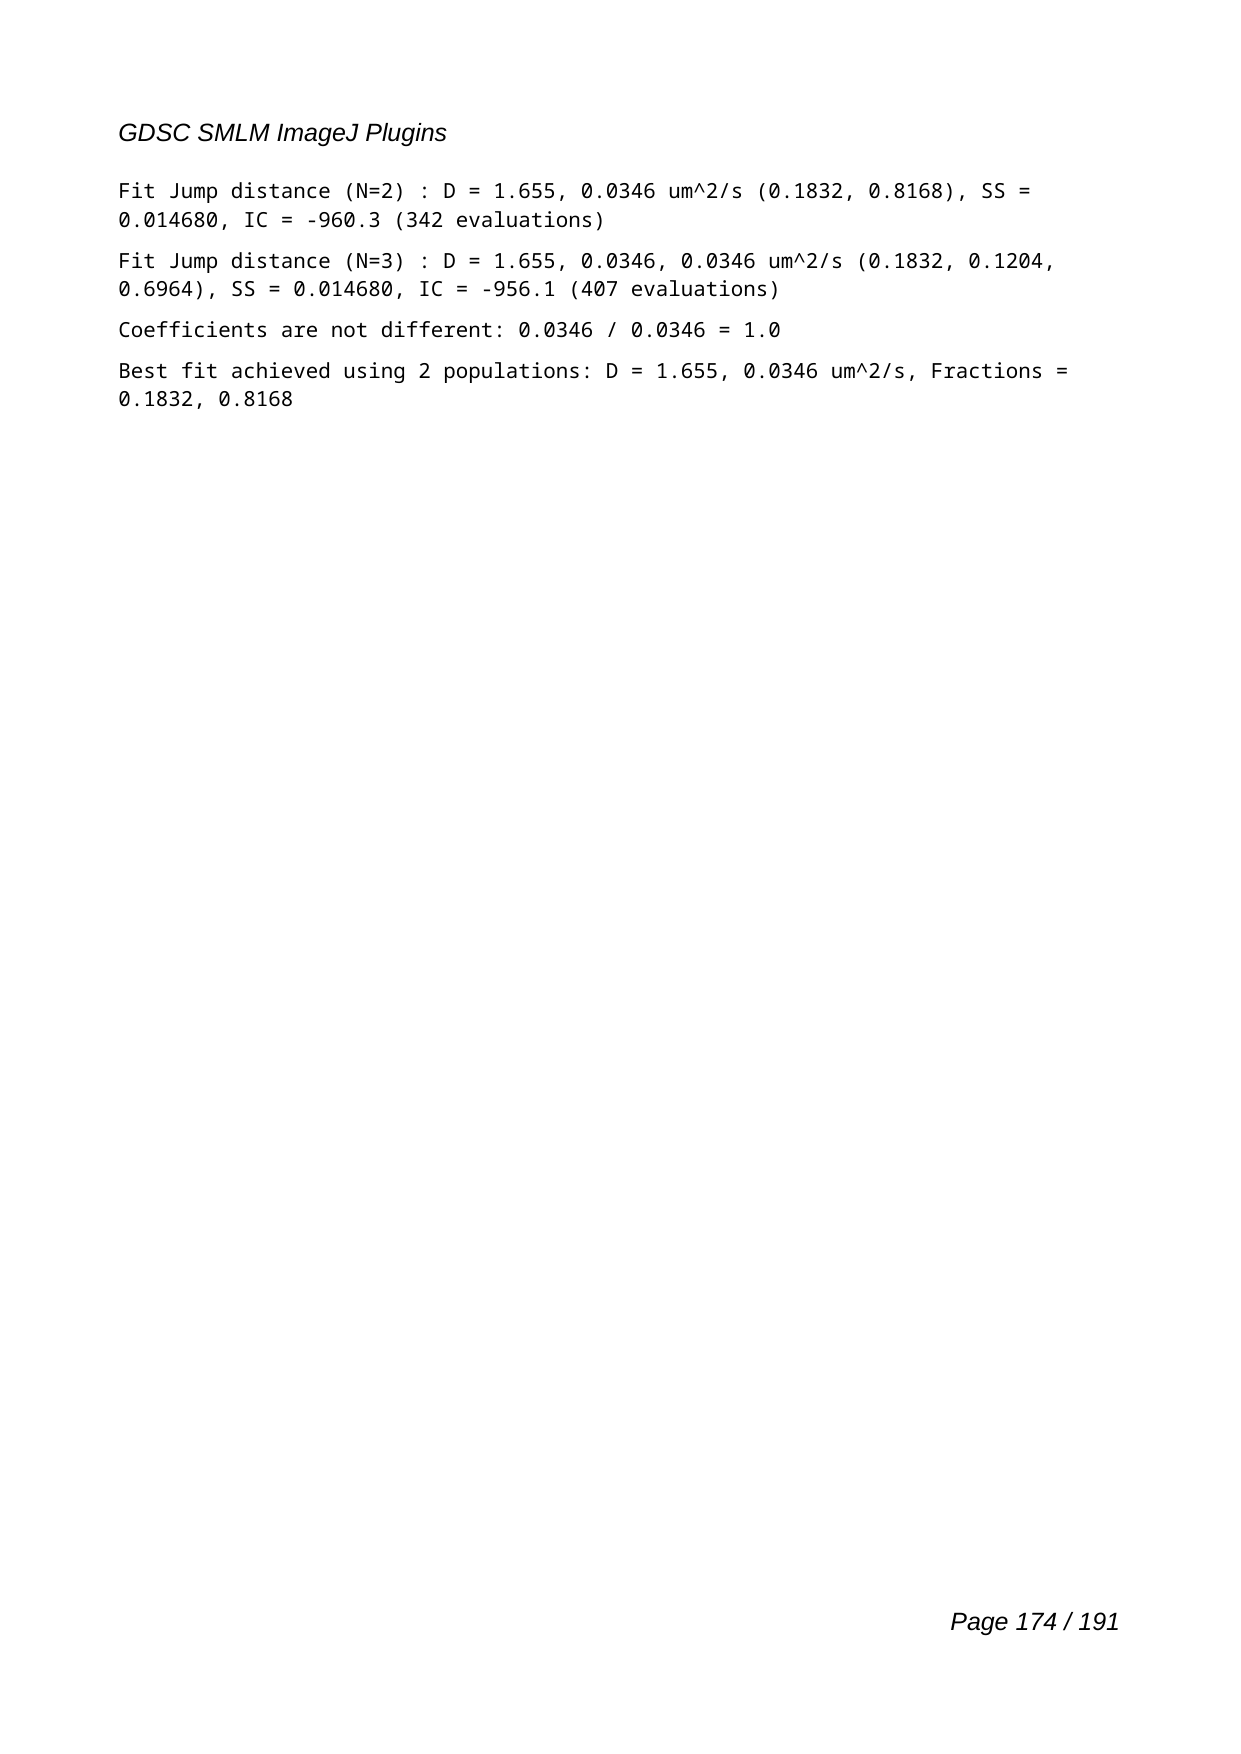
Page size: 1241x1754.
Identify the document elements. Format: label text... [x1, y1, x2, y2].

text Coefficients are not different: 0.0346 / 0.0346 = 1.0 [118, 315, 1122, 343]
text Fit Jump distance (N=2) : D = 1.655, 0.0346 um^2/s (0.1832, 0.8168), SS = 0.014680, IC = -960.3 (342 evaluations) [118, 176, 1122, 233]
text Fit Jump distance (N=3) : D = 1.655, 0.0346, 0.0346 um^2/s (0.1832, 0.1204, 0.6964), SS = 0.014680, IC = -956.1 (407 evaluations) [118, 246, 1122, 303]
text Best fit achieved using 2 populations: D = 1.655, 0.0346 um^2/s, Fractions = 0.1832, 0.8168 [118, 356, 1122, 413]
